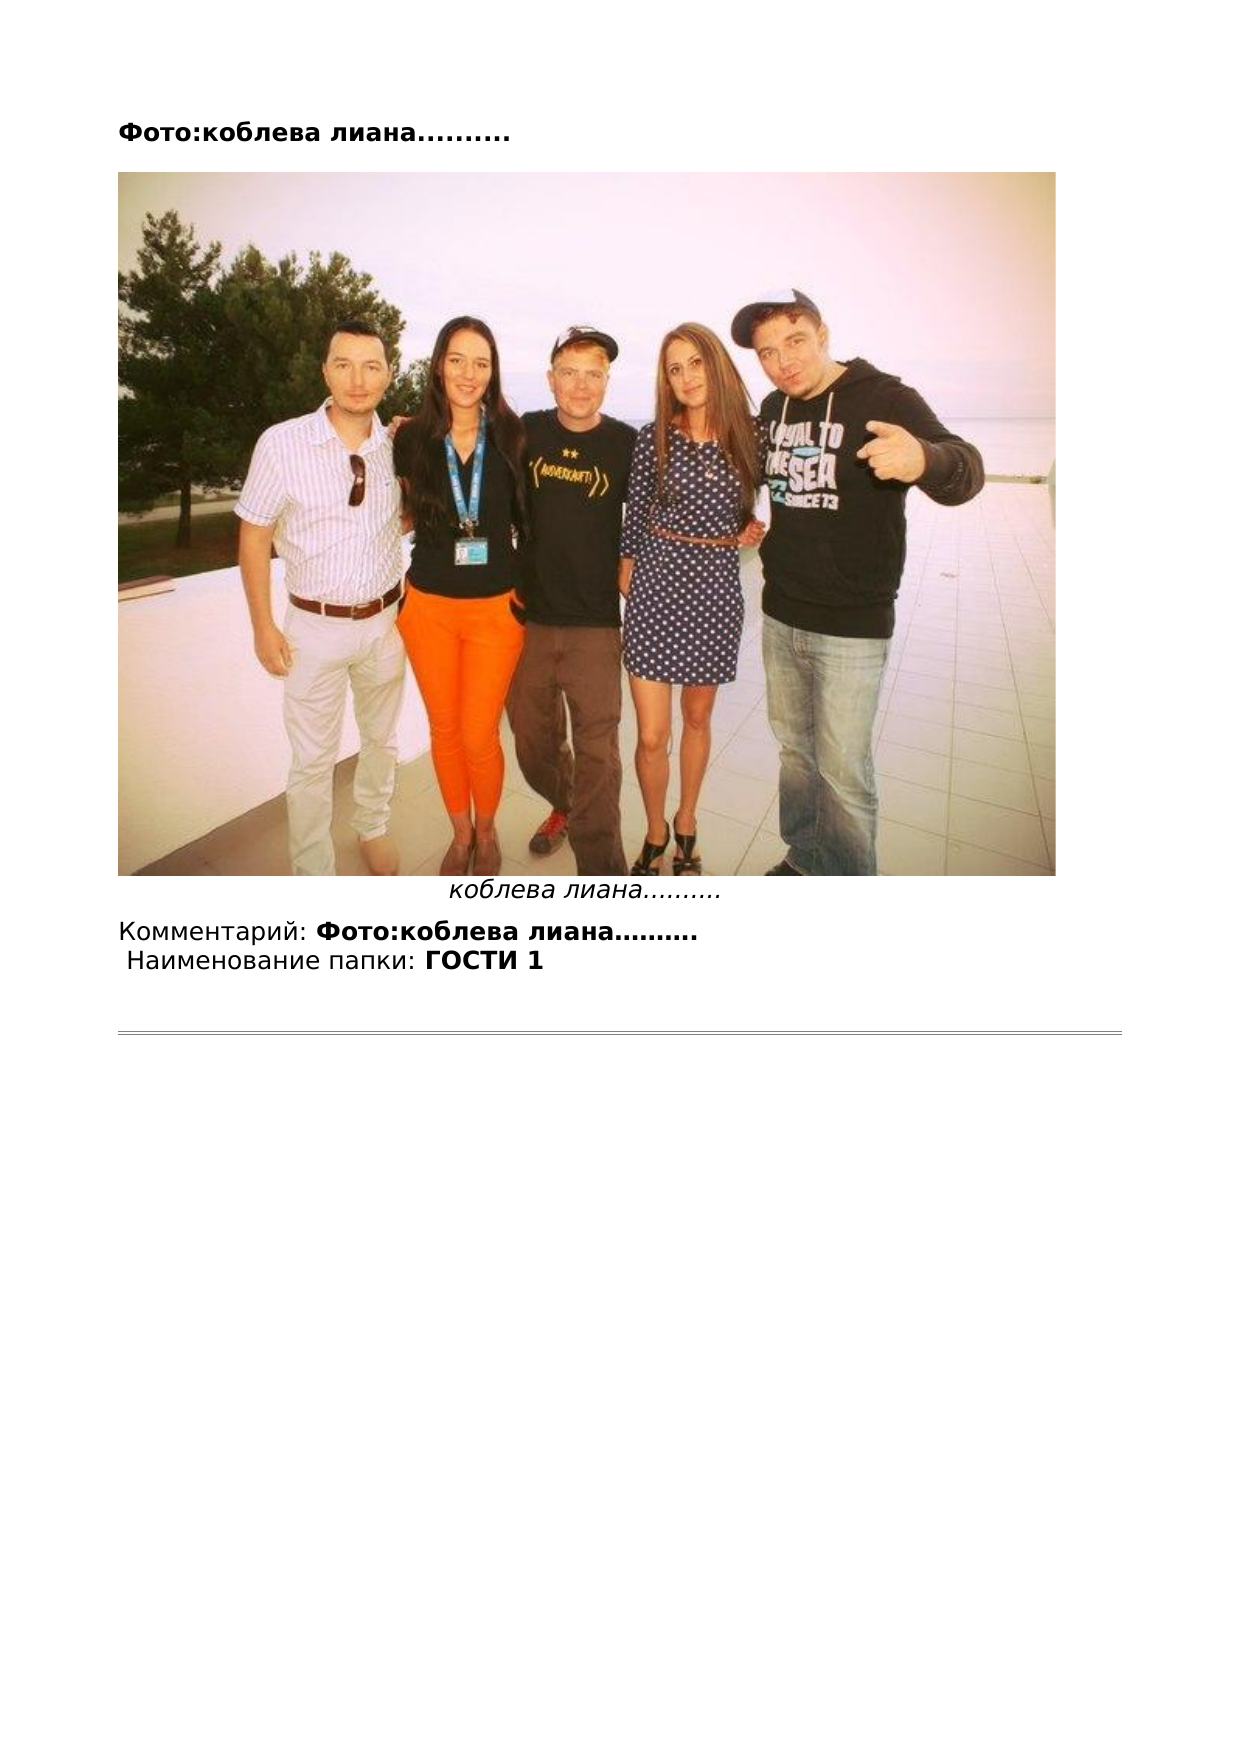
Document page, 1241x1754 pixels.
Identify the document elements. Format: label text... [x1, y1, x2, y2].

picture [118, 172, 1056, 876]
text коблева лиана.......... [118, 876, 1056, 904]
subtitle Фото:коблева лиана.......... [118, 118, 1122, 147]
text Комментарий: Фото:коблева лиана………. Наименование папки: ГОСТИ 1 [118, 917, 1122, 1004]
